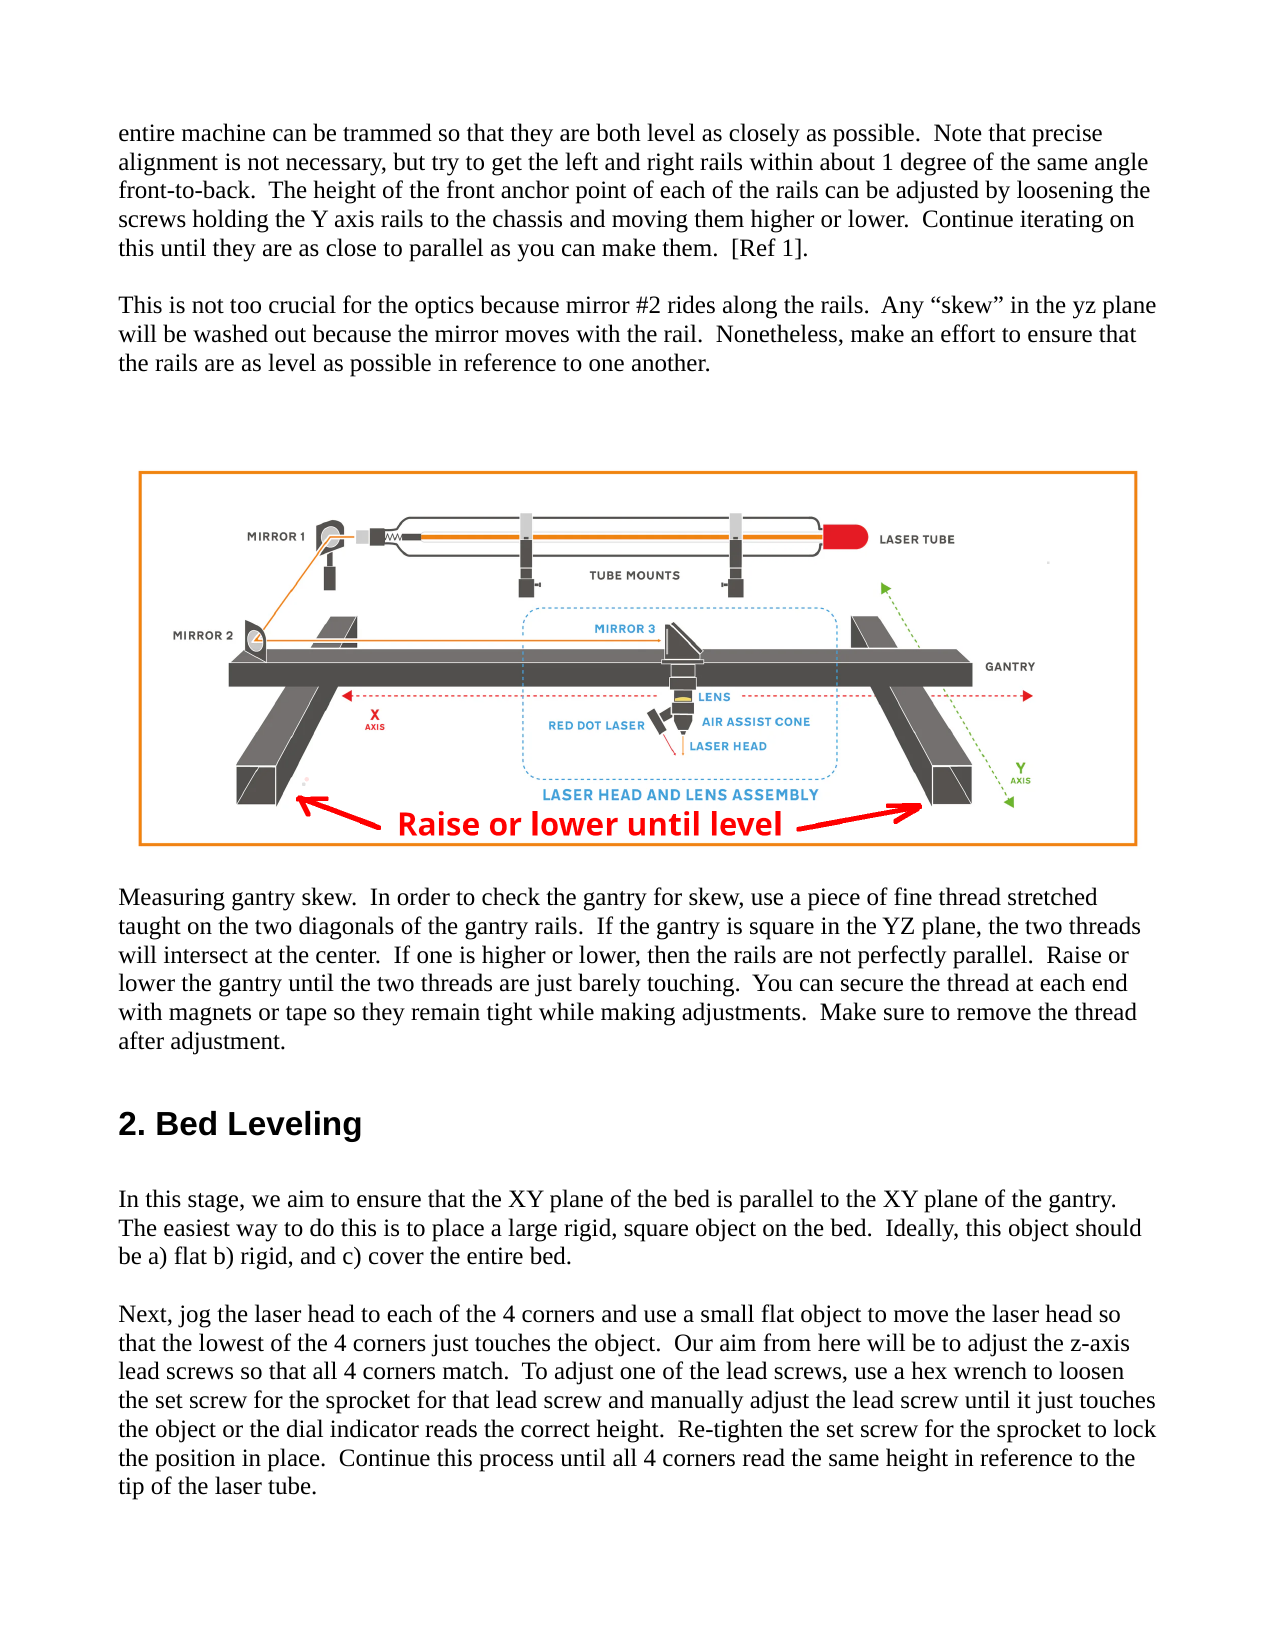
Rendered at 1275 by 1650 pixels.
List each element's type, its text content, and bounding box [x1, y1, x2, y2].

subtitle 2. Bed Leveling [118, 1104, 1157, 1143]
text Next, jog the laser head to each of the 4 corners and use a small flat object to move the laser head so that the lowest of the 4 corners just touches the object. Our aim from here will be to adjust the z-axis lead screws so that all 4 corners match. To adjust one of the lead screws, use a hex wrench to loosen the set screw for the sprocket for that lead screw and manually adjust the lead screw until it just touches the object or the dial indicator reads the correct height. Re-tighten the set screw for the sprocket to lock the position in place. Continue this process until all 4 corners read the same height in reference to the tip of the laser tube. [118, 1299, 1157, 1500]
picture [118, 434, 1157, 883]
text This is not too crucial for the optics because mirror #2 rides along the rails. Any “skew” in the yz plane will be washed out because the mirror moves with the rail. Nonetheless, make an effort to ensure that the rails are as level as possible in reference to one another. [118, 291, 1157, 377]
text Measuring gantry skew. In order to check the gantry for skew, use a piece of fine thread stretched taught on the two diagonals of the gantry rails. If the gantry is square in the YZ plane, the two threads will intersect at the center. If one is higher or lower, then the rails are not perfectly parallel. Raise or lower the gantry until the two threads are just barely touching. You can secure the thread at each end with magnets or tape so they remain tight while making adjustments. Make sure to remove the thread after adjustment. [118, 883, 1157, 1055]
text entire machine can be trammed so that they are both level as closely as possible. Note that precise alignment is not necessary, but try to get the left and right rails within about 1 degree of the same angle front-to-back. The height of the front anchor point of each of the rails can be adjusted by loosening the screws holding the Y axis rails to the chassis and moving them higher or lower. Continue iterating on this until they are as close to parallel as you can make them. [Ref 1]. [118, 118, 1157, 262]
text In this stage, we aim to ensure that the XY plane of the bed is parallel to the XY plane of the gantry. The easiest way to do this is to place a large rigid, square object on the bed. Ideally, this object should be a) flat b) rigid, and c) cover the entire bed. [118, 1184, 1157, 1270]
